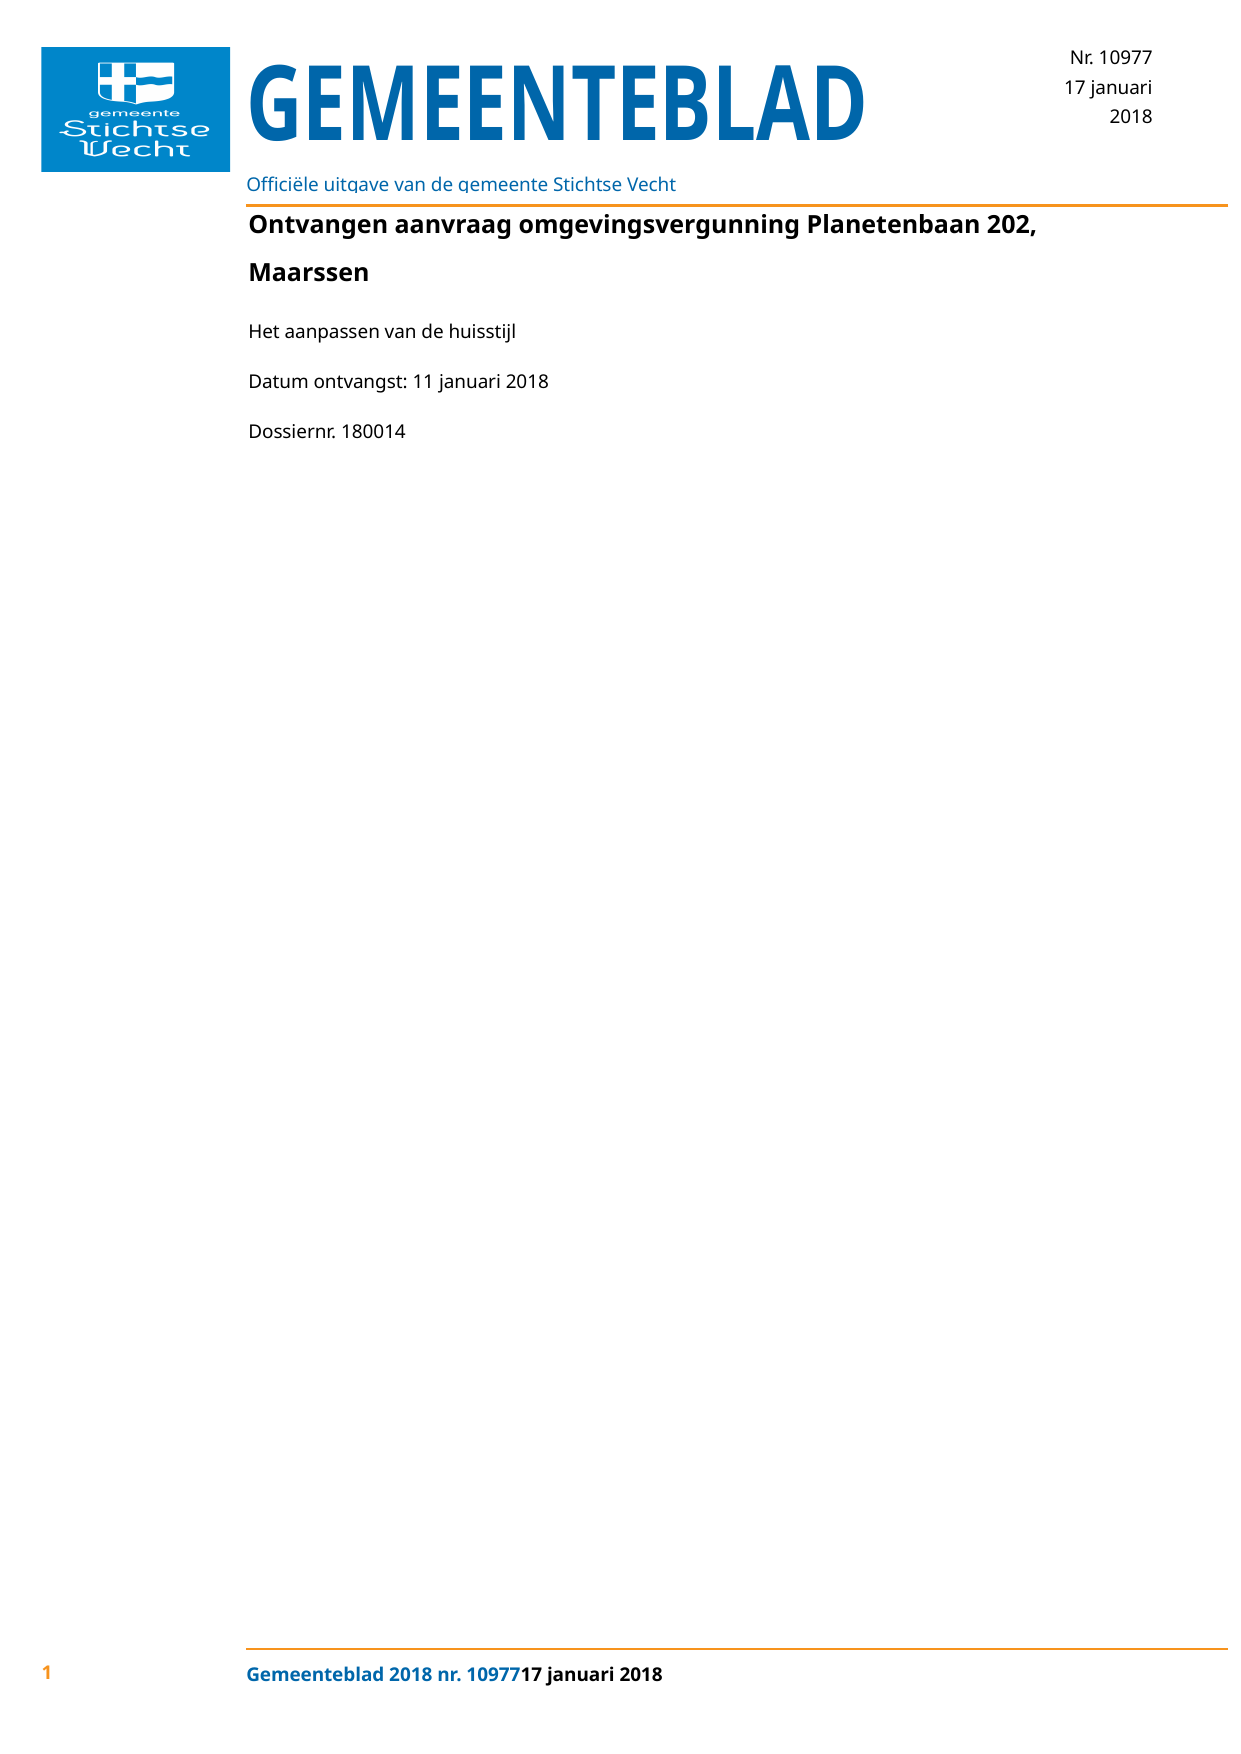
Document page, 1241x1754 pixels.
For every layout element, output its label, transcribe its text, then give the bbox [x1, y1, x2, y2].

text Het aanpassen van de huisstijl [248, 318, 1152, 344]
picture [137, 63, 174, 103]
text Datum ontvangst: 11 januari 2018 [248, 368, 1152, 394]
text Ontvangen aanvraag omgevingsvergunning Planetenbaan 202, Maarssen [248, 207, 1152, 288]
picture [99, 63, 135, 101]
text Dossiernr. 180014 [248, 419, 1152, 444]
